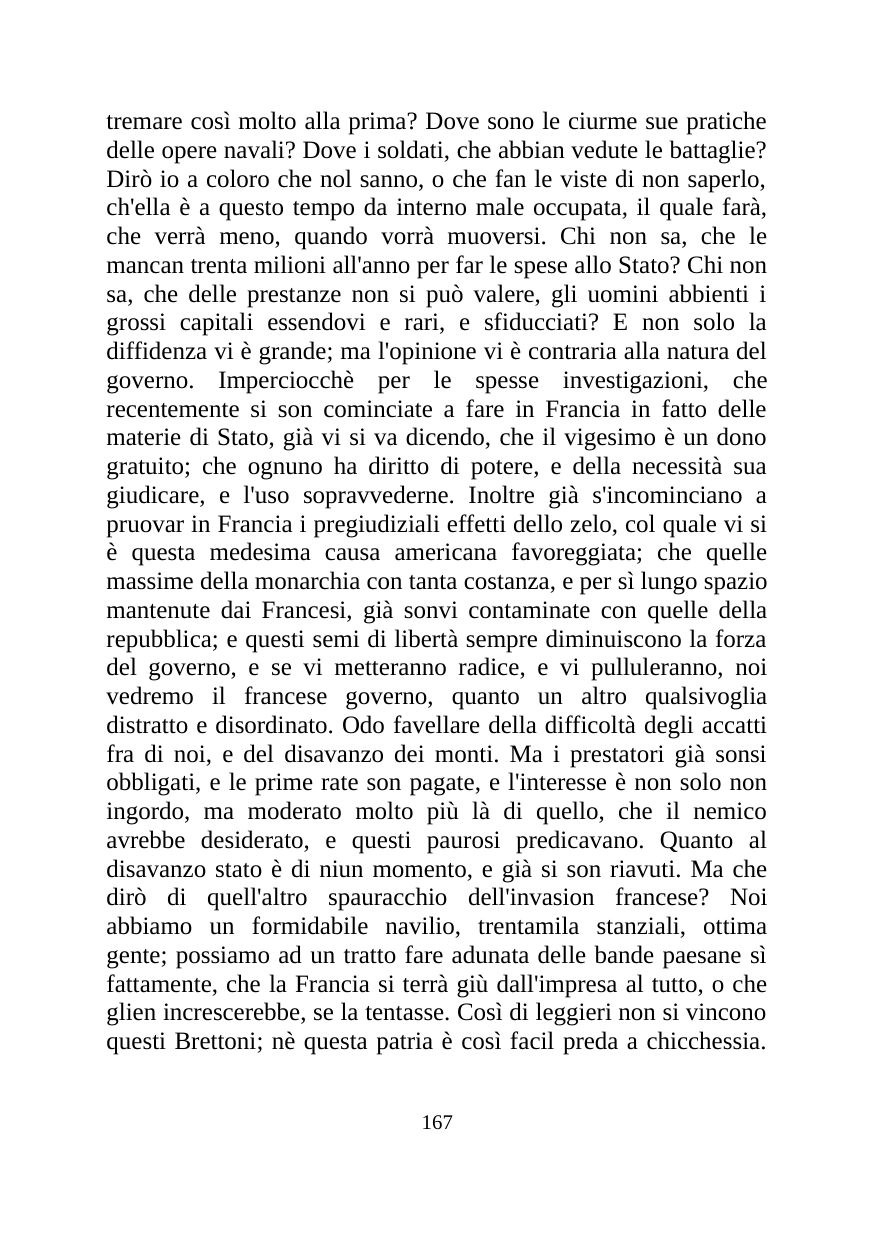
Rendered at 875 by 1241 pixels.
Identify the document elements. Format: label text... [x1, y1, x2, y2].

text tremare così molto alla prima? Dove sono le ciurme sue pratiche delle opere navali? Dove i soldati, che abbian vedute le battaglie? Dirò io a coloro che nol sanno, o che fan le viste di non saperlo, ch'ella è a questo tempo da interno male occupata, il quale farà, che verrà meno, quando vorrà muoversi. Chi non sa, che le mancan trenta milioni all'anno per far le spese allo Stato? Chi non sa, che delle prestanze non si può valere, gli uomini abbienti i grossi capitali essendovi e rari, e sfiducciati? E non solo la diffidenza vi è grande; ma l'opinione vi è contraria alla natura del governo. Imperciocchè per le spesse investigazioni, che recentemente si son cominciate a fare in Francia in fatto delle materie di Stato, già vi si va dicendo, che il vigesimo è un dono gratuito; che ognuno ha diritto di potere, e della necessità sua giudicare, e l'uso sopravvederne. Inoltre già s'incominciano a pruovar in Francia i pregiudiziali effetti dello zelo, col quale vi si è questa medesima causa americana favoreggiata; che quelle massime della monarchia con tanta costanza, e per sì lungo spazio mantenute dai Francesi, già sonvi contaminate con quelle della repubblica; e questi semi di libertà sempre diminuiscono la forza del governo, e se vi metteranno radice, e vi pulluleranno, noi vedremo il francese governo, quanto un altro qualsivoglia distratto e disordinato. Odo favellare della difficoltà degli accatti fra di noi, e del disavanzo dei monti. Ma i prestatori già sonsi obbligati, e le prime rate son pagate, e l'interesse è non solo non ingordo, ma moderato molto più là di quello, che il nemico avrebbe desiderato, e questi paurosi predicavano. Quanto al disavanzo stato è di niun momento, e già si son riavuti. Ma che dirò di quell'altro spauracchio dell'invasion francese? Noi abbiamo un formidabile navilio, trentamila stanziali, ottima gente; possiamo ad un tratto fare adunata delle bande paesane sì fattamente, che la Francia si terrà giù dall'impresa al tutto, o che glien increscerebbe, se la tentasse. Così di leggieri non si vincono questi Brettoni; nè questa patria è così facil preda a chicchessia. [106, 106, 768, 1055]
